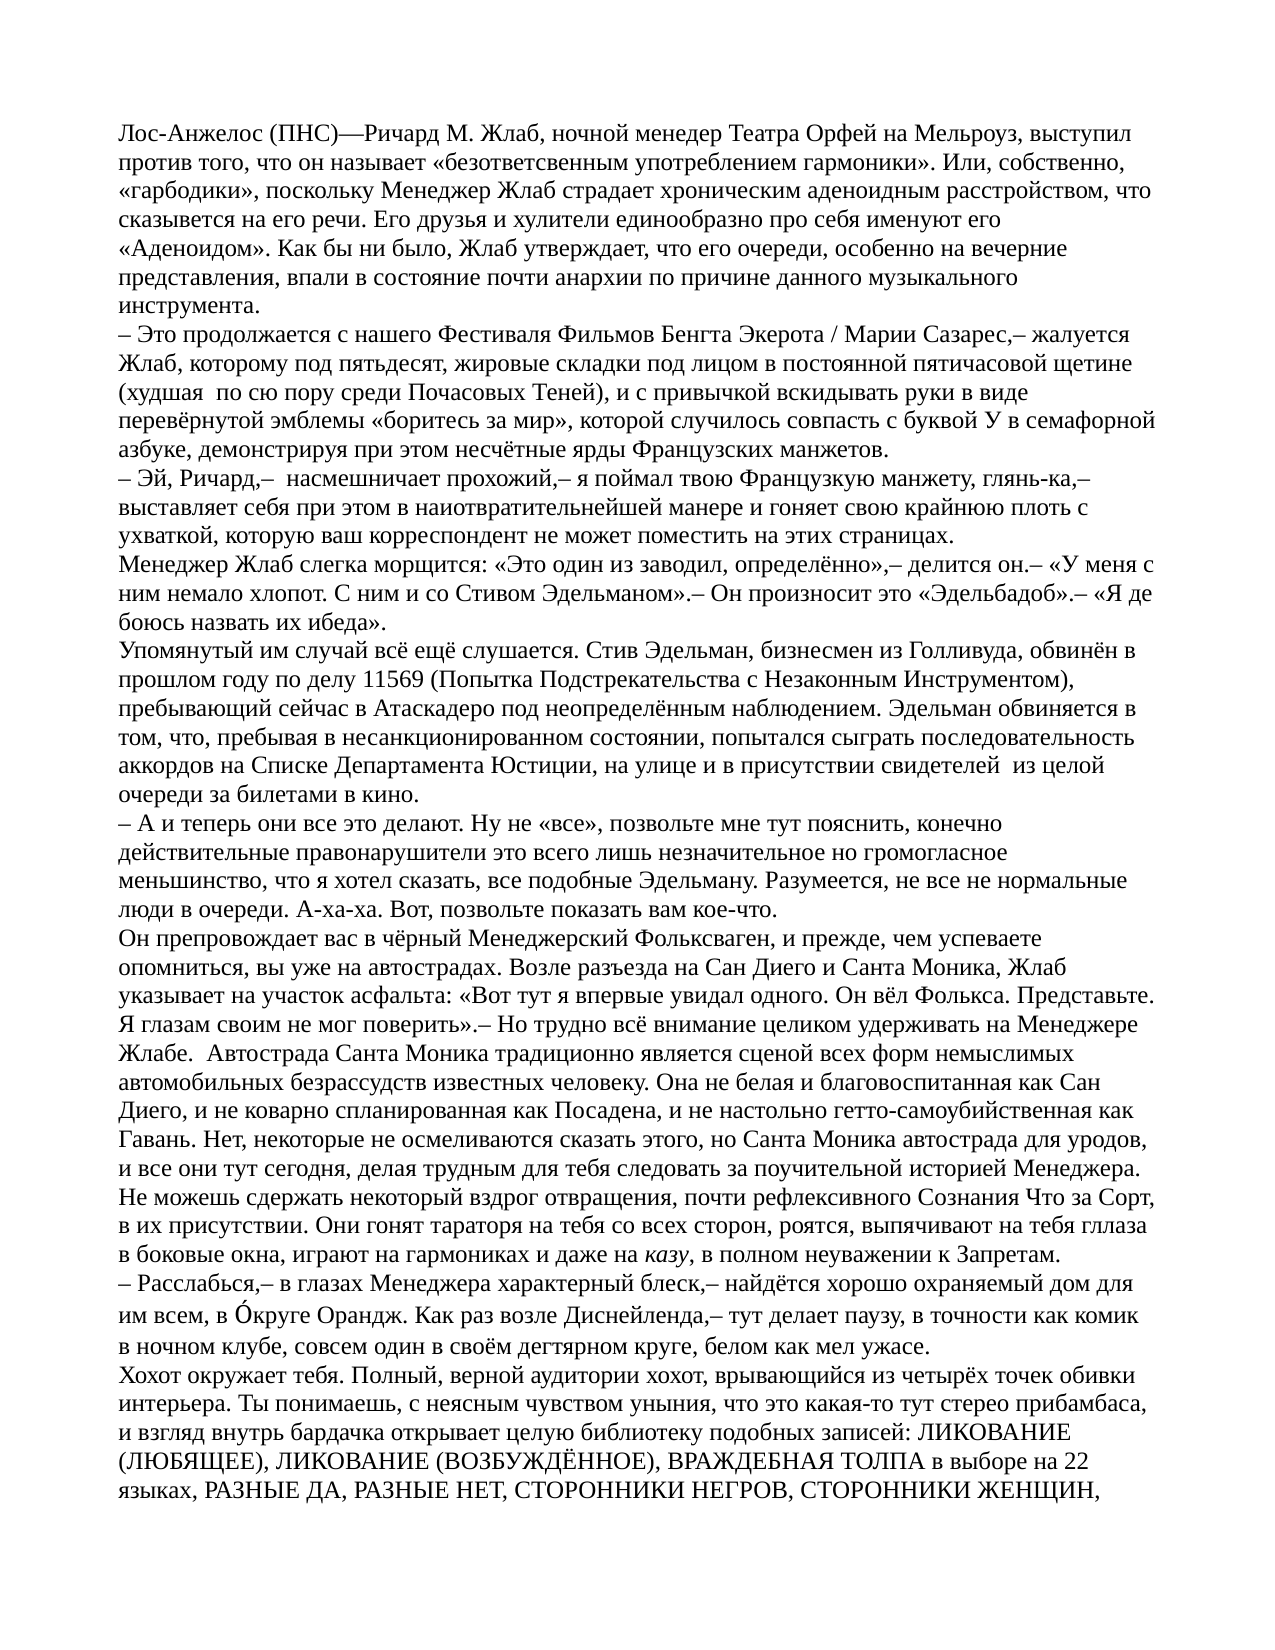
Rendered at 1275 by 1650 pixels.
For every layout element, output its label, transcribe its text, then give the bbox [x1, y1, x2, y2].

text Лос-Анжелос (ПНС)—Ричард М. Жлаб, ночной менедер Театра Орфей на Мельроуз, выступил против того, что он называет «безответсвенным употреблением гармоники». Или, собственно, «гарбодики», поскольку Менеджер Жлаб страдает хроническим аденоидным расстройством, что сказывется на его речи. Его друзья и хулители единообразно про себя именуют его «Аденоидом». Как бы ни было, Жлаб утверждает, что его очереди, особенно на вечерние представления, впали в состояние почти анархии по причине данного музыкального инструмента. [118, 118, 1157, 319]
text Менеджер Жлаб слегка морщится: «Это один из заводил, определённо»,– делится он.– «У меня с ним немало хлопот. С ним и со Стивом Эдельманом».– Он произносит это «Эдельбадоб».– «Я де боюсь назвать их ибеда». [118, 549, 1157, 636]
text – Расслабься,– в глазах Менеджера характерный блеск,– найдётся хорошо охраняемый дом для им всем, в О́круге Орандж. Как раз возле Диснейленда,– тут делает паузу, в точности как комик в ночном клубе, совсем один в своём дегтярном круге, белом как мел ужасе. [118, 1268, 1157, 1360]
text Он препровождает вас в чёрный Менеджерский Фольксваген, и прежде, чем успеваете опомниться, вы уже на автострадах. Возле разъезда на Сан Диего и Санта Моника, Жлаб указывает на участок асфальта: «Вот тут я впервые увидал одного. Он вёл Фолькса. Представьте. Я глазам своим не мог поверить».– Но трудно всё внимание целиком удерживать на Менеджере Жлабе. Автострада Санта Моника традиционно является сценой всех форм немыслимых автомобильных безрассудств известных человеку. Она не белая и благовоспитанная как Сан Диего, и не коварно спланированная как Посадена, и не настольно гетто-самоубийственная как Гавань. Нет, некоторые не осмеливаются сказать этого, но Санта Моника автострада для уродов, и все они тут сегодня, делая трудным для тебя следовать за поучительной историей Менеджера. Не можешь сдержать некоторый вздрог отвращения, почти рефлексивного Сознания Что за Сорт, в их присутствии. Они гонят тараторя на тебя со всех сторон, роятся, выпячивают на тебя гллаза в боковые окна, играют на гармониках и даже на казу, в полном неуважении к Запретам. [118, 923, 1157, 1268]
text – Это продолжается с нашего Фестиваля Фильмов Бенгта Экерота / Марии Сазарес,– жалуется Жлаб, которому под пятьдесят, жировые складки под лицом в постоянной пятичасовой щетине (худшая по сю пору среди Почасовых Теней), и с привычкой вскидывать руки в виде перевёрнутой эмблемы «боритесь за мир», которой случилось совпасть с буквой У в семафорной азбуке, демонстрируя при этом несчётные ярды Французских манжетов. [118, 319, 1157, 463]
text – Эй, Ричард,– насмешничает прохожий,– я поймал твою Французкую манжету, глянь-ка,– выставляет себя при этом в наиотвратительнейшей манере и гоняет свою крайнюю плоть с ухваткой, которую ваш корреспондент не может поместить на этих страницах. [118, 463, 1157, 549]
text – А и теперь они все это делают. Ну не «все», позвольте мне тут пояснить, конечно действительные правонарушители это всего лишь незначительное но громогласное меньшинство, что я хотел сказать, все подобные Эдельману. Разумеется, не все не нормальные люди в очереди. А-ха-ха. Вот, позвольте показать вам кое-что. [118, 808, 1157, 923]
text Хохот окружает тебя. Полный, верной аудитории хохот, врывающийся из четырёх точек обивки интерьера. Ты понимаешь, с неясным чувством уныния, что это какая-то тут стерео прибамбаса, и взгляд внутрь бардачка открывает целую библиотеку подобных записей: ЛИКОВАНИЕ (ЛЮБЯЩЕЕ), ЛИКОВАНИЕ (ВОЗБУЖДЁННОЕ), ВРАЖДЕБНАЯ ТОЛПА в выборе на 22 языках, РАЗНЫЕ ДА, РАЗНЫЕ НЕТ, СТОРОННИКИ НЕГРОВ, СТОРОННИКИ ЖЕНЩИН, [118, 1360, 1157, 1503]
text Упомянутый им случай всё ещё слушается. Стив Эдельман, бизнесмен из Голливуда, обвинён в прошлом году по делу 11569 (Попытка Подстрекательства с Незаконным Инструментом), пребывающий сейчас в Атаскадеро под неопределённым наблюдением. Эдельман обвиняется в том, что, пребывая в несанкционированном состоянии, попытался сыграть последовательность аккордов на Списке Департамента Юстиции, на улице и в присутствии свидетелей из целой очереди за билетами в кино. [118, 636, 1157, 808]
